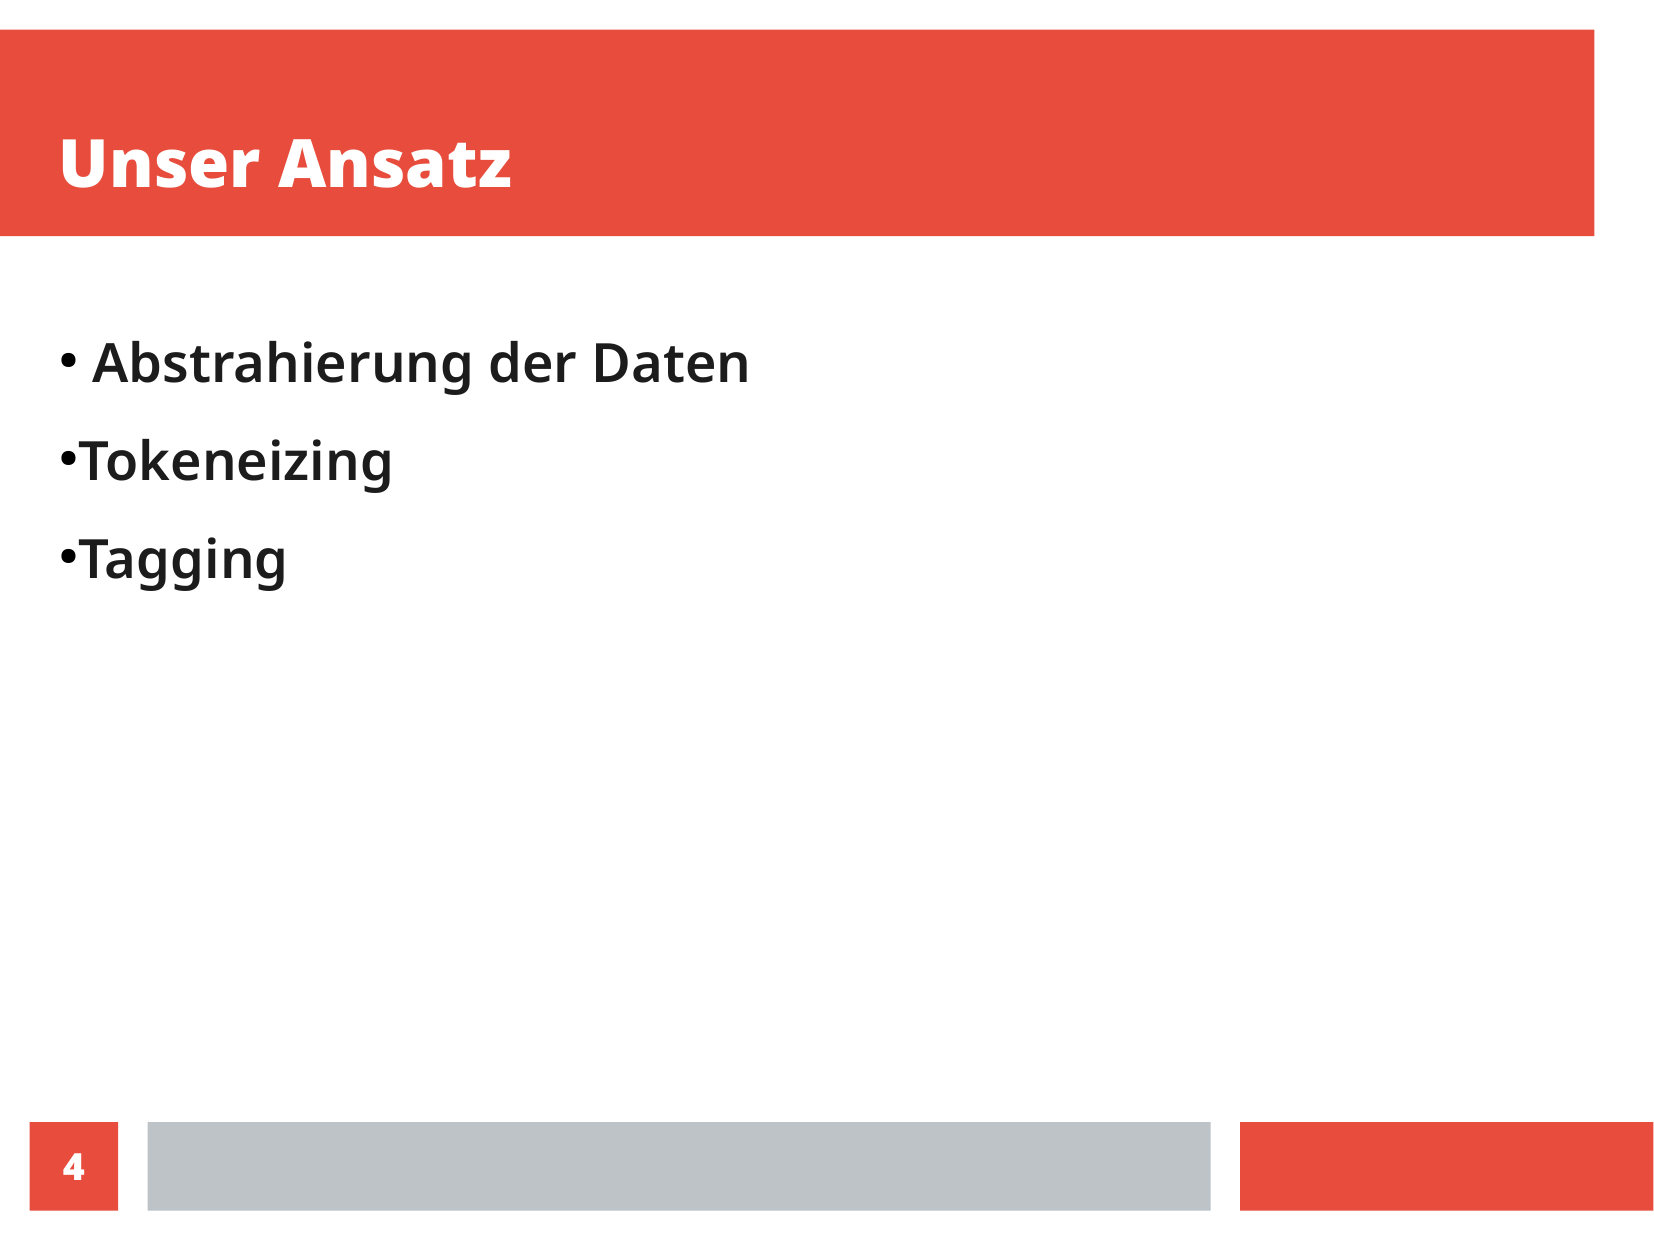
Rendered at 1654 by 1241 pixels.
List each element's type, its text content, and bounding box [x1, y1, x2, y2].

list Abstrahierung der Daten Tokeneizing Tagging [59, 324, 1565, 1093]
title Unser Ansatz [59, 59, 1595, 207]
